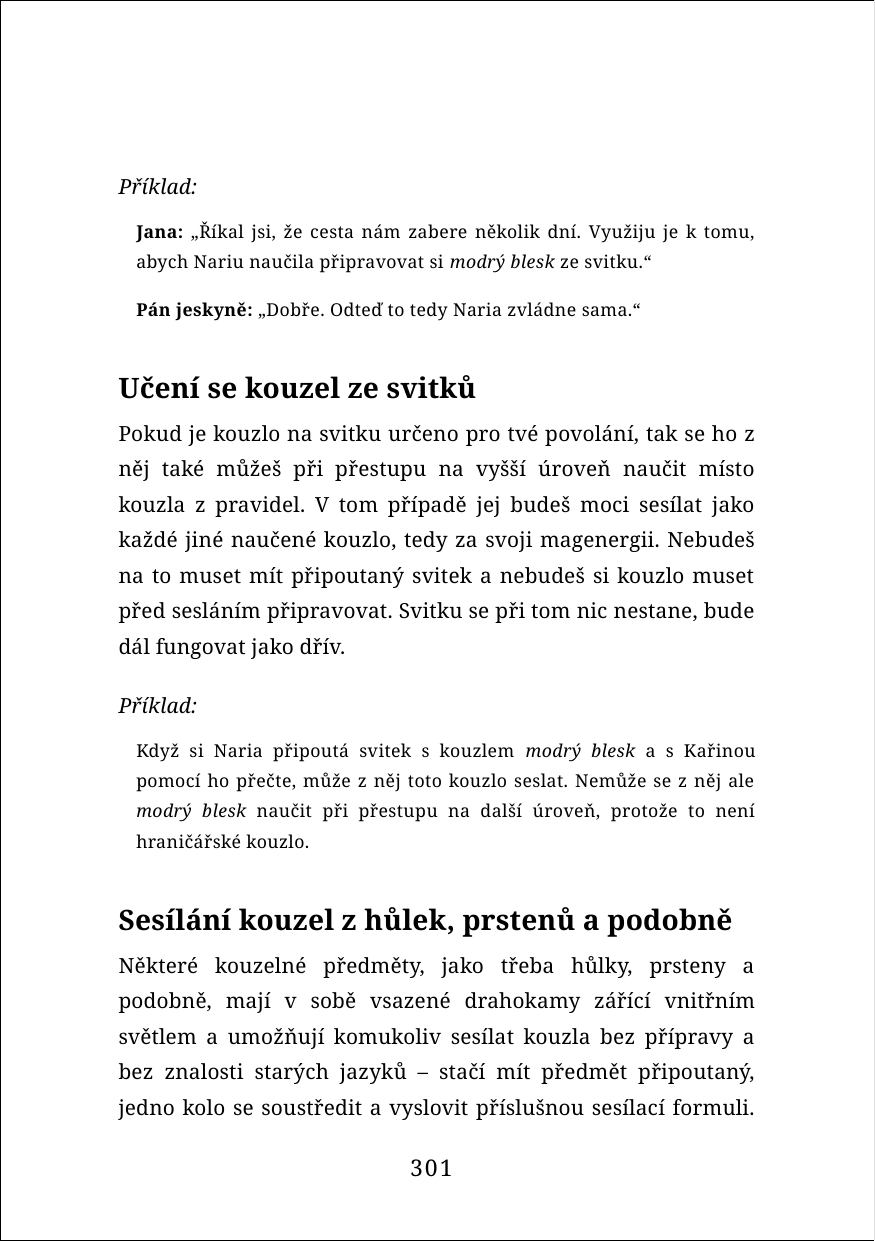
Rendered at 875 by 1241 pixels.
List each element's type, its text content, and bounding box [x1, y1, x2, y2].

text Když si Naria připoutá svitek s kouzlem modrý blesk a s Kařinou pomocí ho přečte, může z něj toto kouzlo seslat. Nemůže se z něj ale modrý blesk naučit při přestupu na další úroveň, protože to není hraničářské kouzlo. [136, 738, 756, 853]
text Příklad: [118, 172, 756, 200]
subtitle Sesílání kouzel z hůlek, prstenů a podobně [118, 901, 756, 939]
text Příklad: [118, 691, 756, 719]
text Pán jeskyně: „Dobře. Odteď to tedy Naria zvládne sama.“ [136, 297, 756, 321]
text Některé kouzelné předměty, jako třeba hůlky, prsteny a podobně, mají v sobě vsazené drahokamy zářící vnitřním světlem a umožňují komukoliv sesílat kouzla bez přípravy a bez znalosti starých jazyků – stačí mít předmět připoutaný, jedno kolo se soustředit a vyslovit příslušnou sesílací formuli. [118, 951, 756, 1121]
subtitle Učení se kouzel ze svitků [118, 369, 756, 407]
text Jana: „Říkal jsi, že cesta nám zabere několik dní. Využiju je k tomu, abych Nariu naučila připravovat si modrý blesk ze svitku.“ [136, 219, 756, 273]
text Pokud je kouzlo na svitku určeno pro tvé povolání, tak se ho z něj také můžeš při přestupu na vyšší úroveň naučit místo kouzla z pravidel. V tom případě jej budeš moci sesílat jako každé jiné naučené kouzlo, tedy za svoji magenergii. Nebudeš na to muset mít připoutaný svitek a nebudeš si kouzlo muset před sesláním připravovat. Svitku se při tom nic nestane, bude dál fungovat jako dřív. [118, 419, 756, 660]
